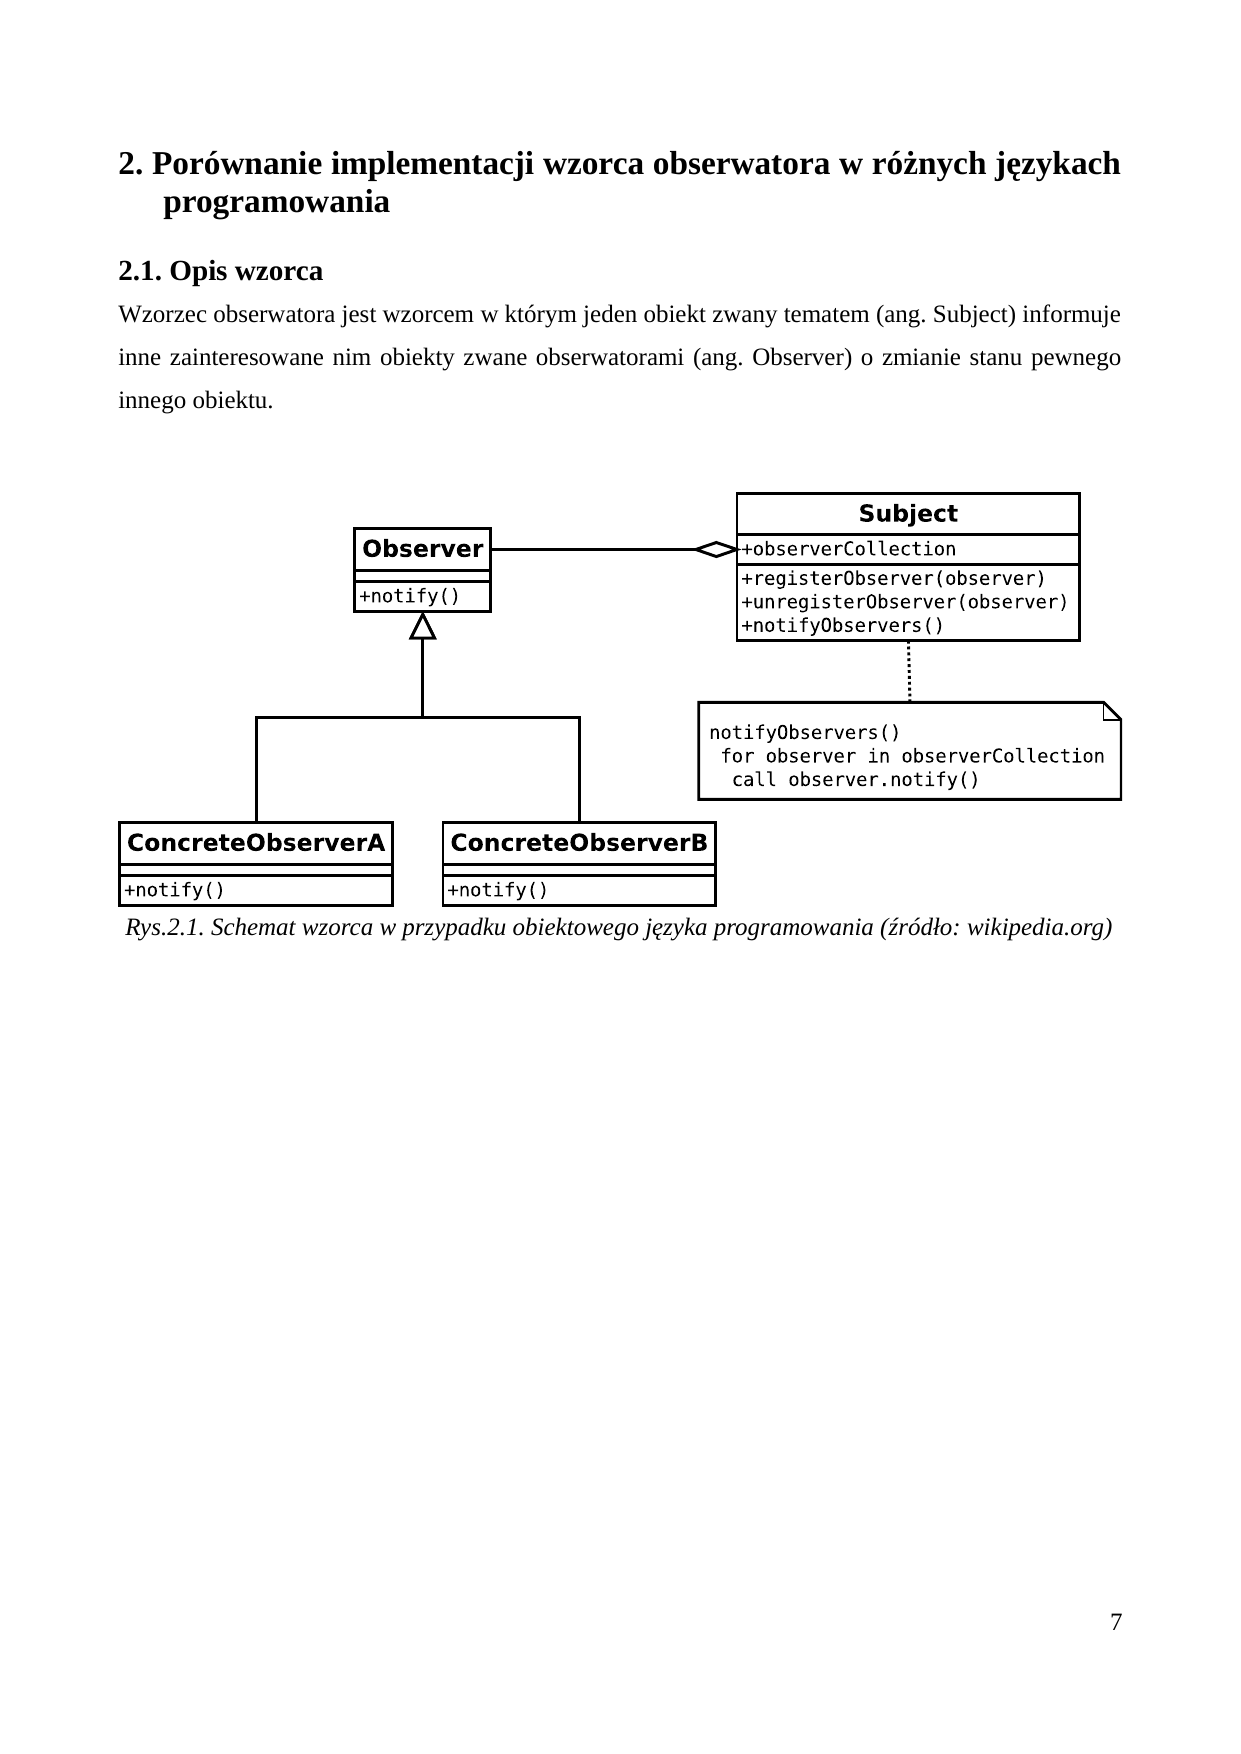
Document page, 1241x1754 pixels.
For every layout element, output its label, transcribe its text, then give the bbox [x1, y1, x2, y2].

subtitle 2.1. Opis wzorca [118, 253, 1122, 287]
text Rys.2.1. Schemat wzorca w przypadku obiektowego języka programowania (źródło: wikipedia.org) [118, 907, 1122, 941]
text Wzorzec obserwatora jest wzorcem w którym jeden obiekt zwany tematem (ang. Subject) informuje inne zainteresowane nim obiekty zwane obserwatorami (ang. Observer) o zmianie stanu pewnego innego obiektu. [118, 299, 1122, 414]
subtitle 2. Porównanie implementacji wzorca obserwatora w różnych językach programowania [118, 143, 1122, 220]
